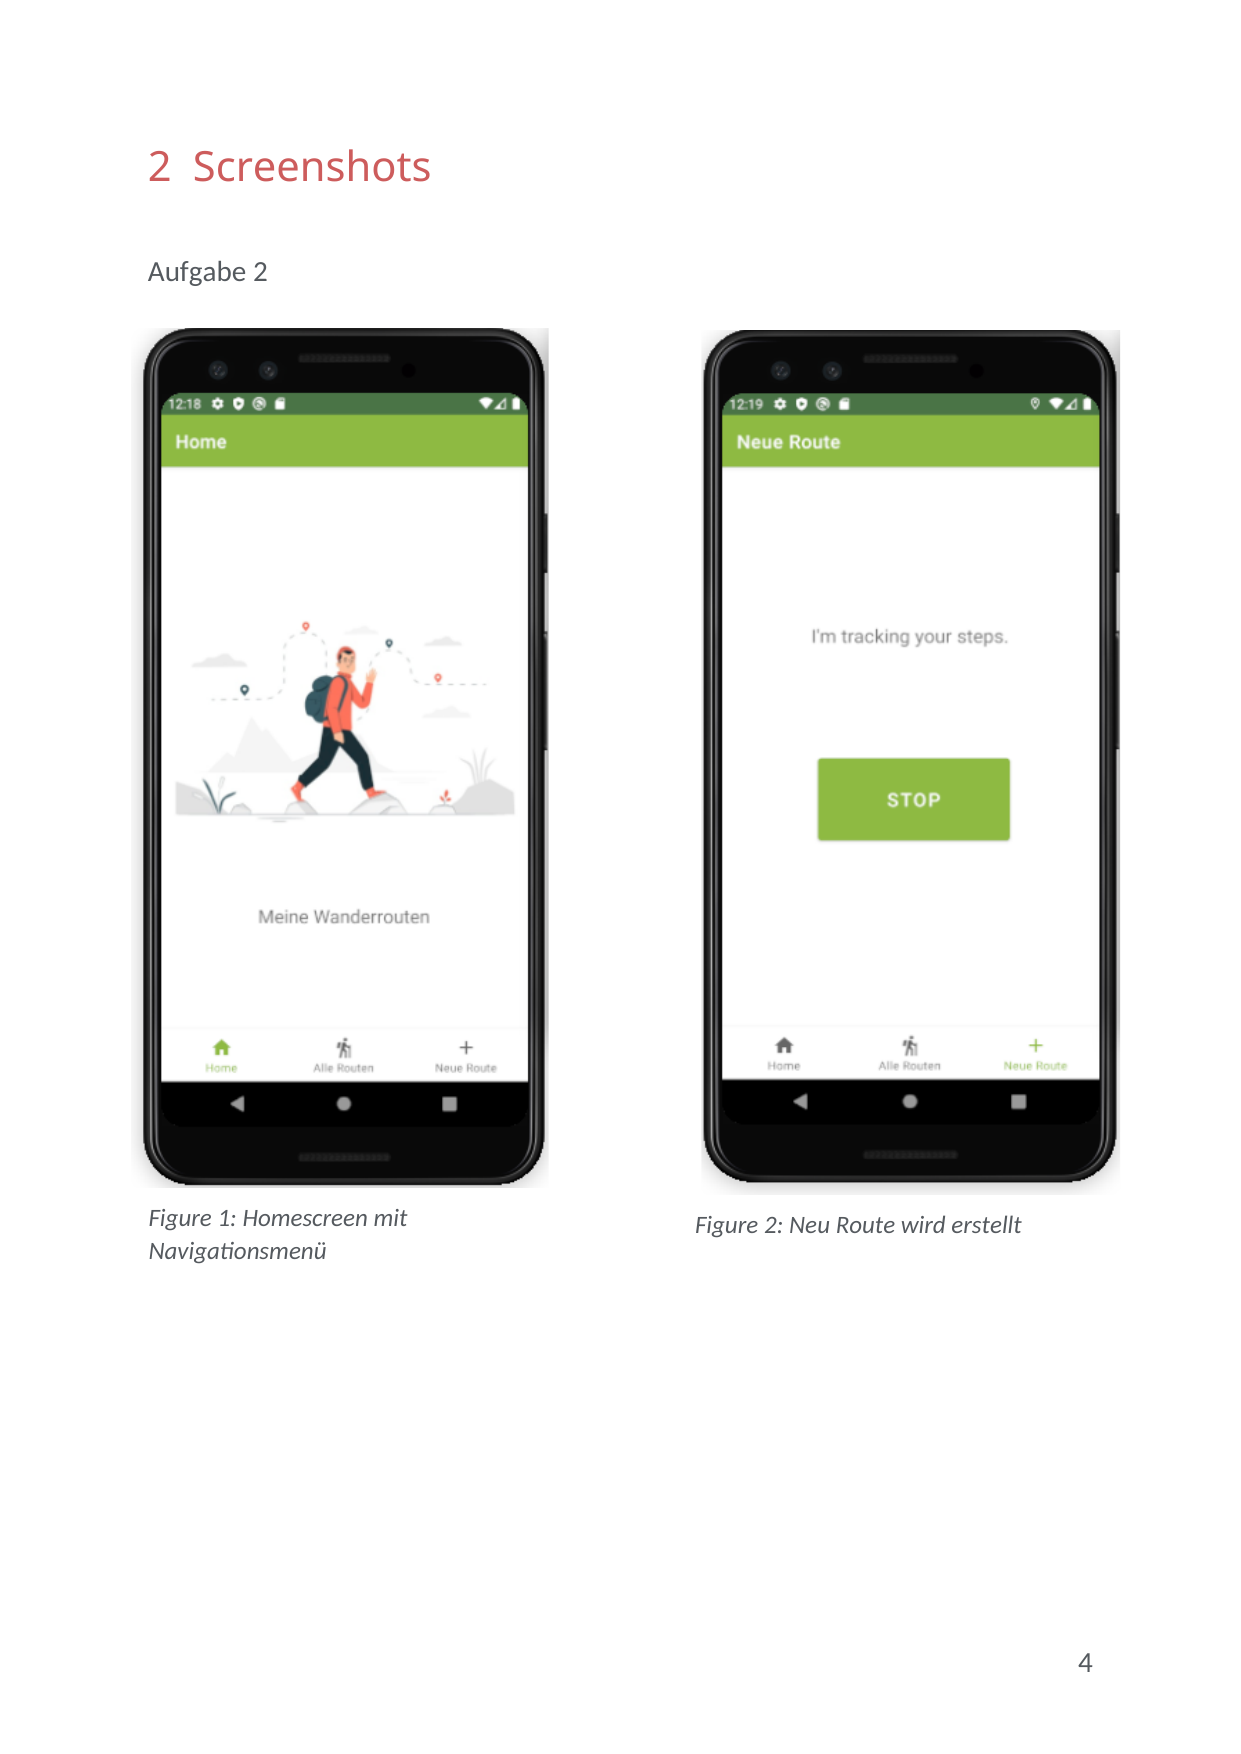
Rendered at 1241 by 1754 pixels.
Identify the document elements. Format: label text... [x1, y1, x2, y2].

text Figure 2: Neu Route wird erstellt [695, 1195, 1127, 1240]
picture [131, 328, 549, 1188]
text Figure 1: Homescreen mit Navigationsmenü [148, 1188, 566, 1266]
text Aufgabe 2 [148, 253, 1093, 289]
subtitle Screenshots [148, 137, 1093, 194]
picture [701, 330, 1121, 1195]
